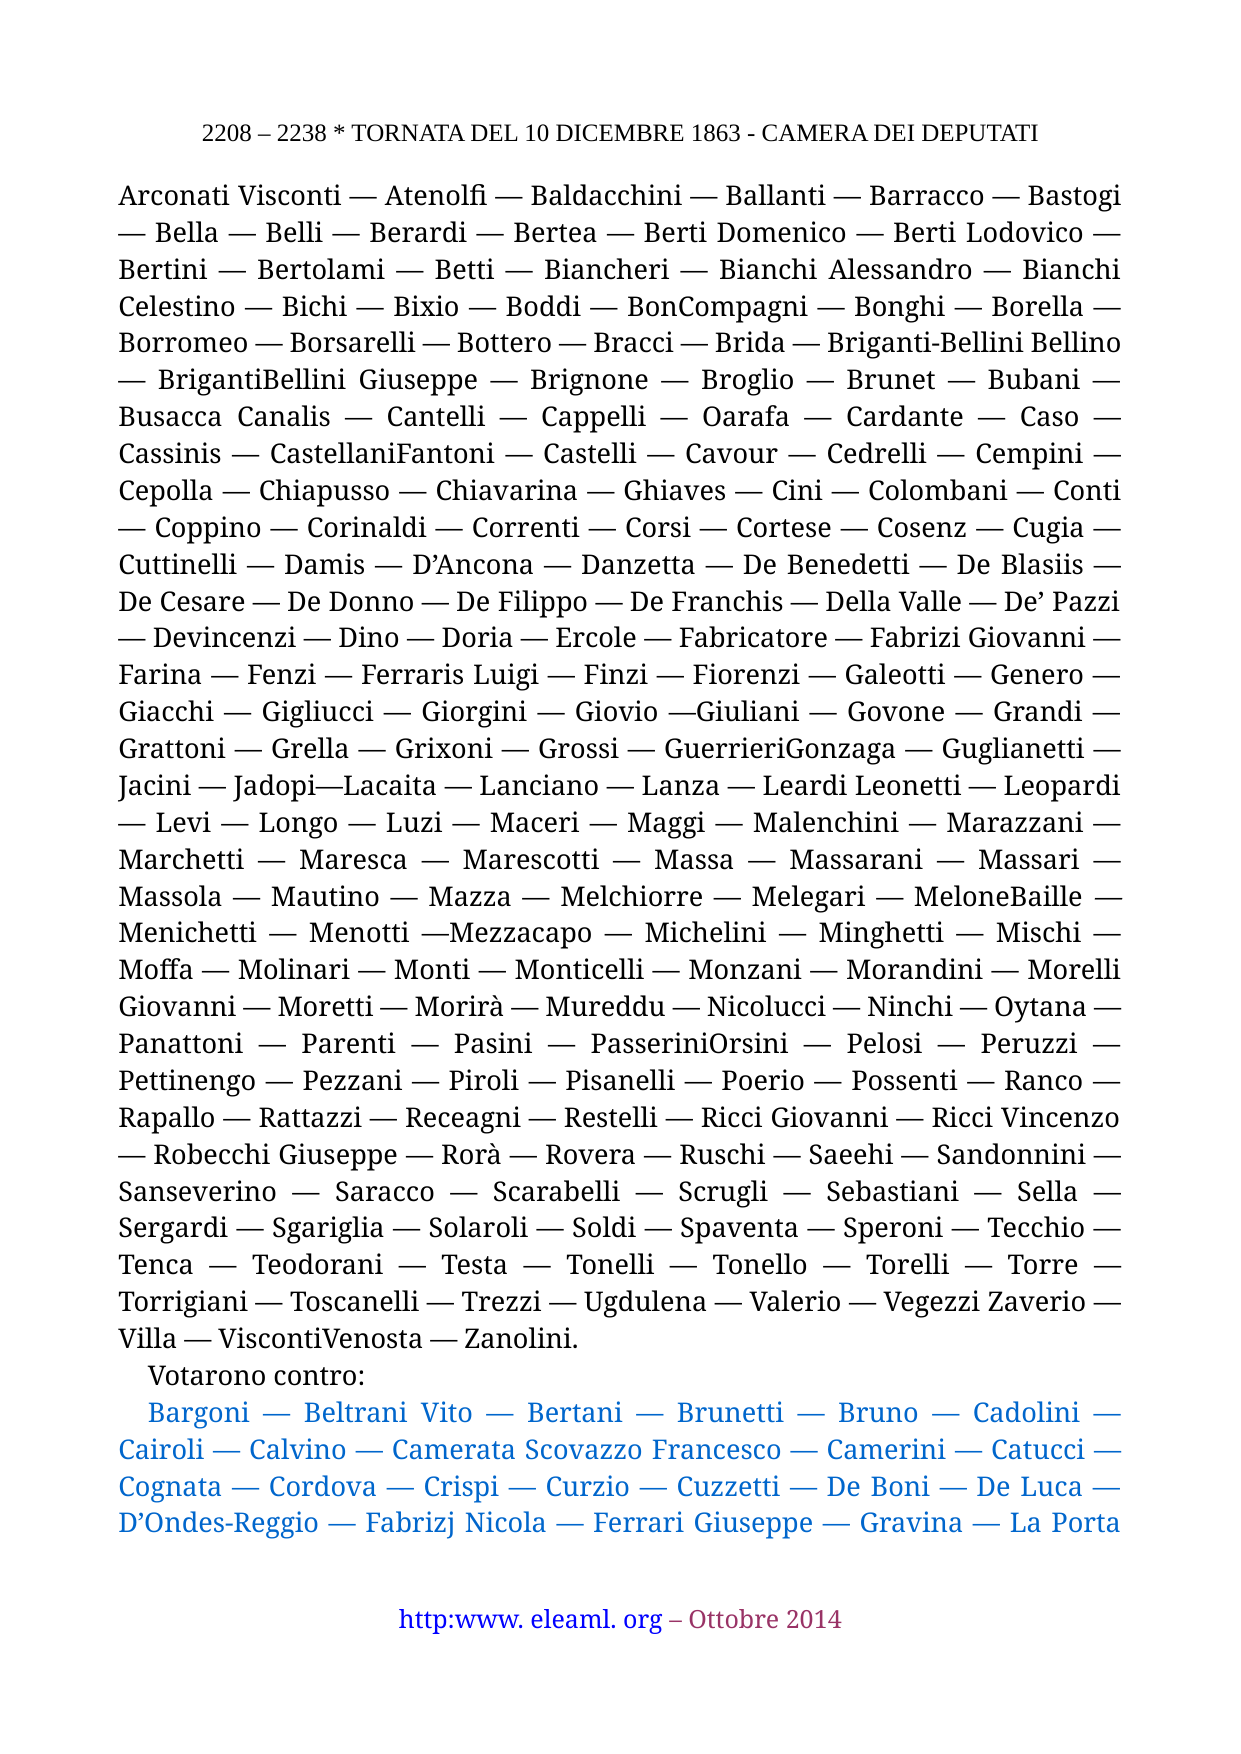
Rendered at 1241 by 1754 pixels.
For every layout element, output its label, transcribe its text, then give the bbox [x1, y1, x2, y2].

text Votarono contro: [118, 1356, 1122, 1393]
text Bargoni — Beltrani Vito — Bertani — Brunetti — Bruno — Cadolini — Cairoli — Calvino — Camerata Scovazzo Francesco — Camerini — Catucci — Cognata — Cordova — Crispi — Curzio — Cuzzetti — De Boni — De Luca — D’Ondes-Reggio — Fabrizj Nicola — Ferrari Giuseppe — Gravina — La Porta [118, 1393, 1122, 1541]
text Arconati Visconti — Atenolfi — Baldacchini — Ballanti — Barracco — Bastogi — Bella — Belli — Berardi — Bertea — Berti Domenico — Berti Lodovico — Bertini — Bertolami — Betti — Biancheri — Bianchi Alessandro — Bianchi Celestino — Bichi — Bixio — Boddi — BonCompagni — Bonghi — Borella — Borromeo — Borsarelli — Bottero — Bracci — Brida — Briganti-Bellini Bellino — BrigantiBellini Giuseppe — Brignone — Broglio — Brunet — Bubani — Busacca Canalis — Cantelli — Cappelli — Oarafa — Cardante — Caso — Cassinis — CastellaniFantoni — Castelli — Cavour — Cedrelli — Cempini — Cepolla — Chiapusso — Chiavarina — Ghiaves — Cini — Colombani — Conti — Coppino — Corinaldi — Correnti — Corsi — Cortese — Cosenz — Cugia — Cuttinelli — Damis — D’Ancona — Danzetta — De Benedetti — De Blasiis — De Cesare — De Donno — De Filippo — De Franchis — Della Valle — De’ Pazzi — Devincenzi — Dino — Doria — Ercole — Fabricatore — Fabrizi Giovanni — Farina — Fenzi — Ferraris Luigi — Finzi — Fiorenzi — Galeotti — Genero — Giacchi — Gigliucci — Giorgini — Giovio —Giuliani — Govone — Grandi — Grattoni — Grella — Grixoni — Grossi — GuerrieriGonzaga — Guglianetti — Jacini — Jadopi—Lacaita — Lanciano — Lanza — Leardi Leonetti — Leopardi — Levi — Longo — Luzi — Maceri — Maggi — Malenchini — Marazzani — Marchetti — Maresca — Marescotti — Massa — Massarani — Massari — Massola — Mautino — Mazza — Melchiorre — Melegari — MeloneBaille — Menichetti — Menotti —Mezzacapo — Michelini — Minghetti — Mischi — Moffa — Molinari — Monti — Monticelli — Monzani — Morandini — Morelli Giovanni — Moretti — Morirà — Mureddu — Nicolucci — Ninchi — Oytana — Panattoni — Parenti — Pasini — PasseriniOrsini — Pelosi — Peruzzi — Pettinengo — Pezzani — Piroli — Pisanelli — Poerio — Possenti — Ranco — Rapallo — Rattazzi — Receagni — Restelli — Ricci Giovanni — Ricci Vincenzo — Robecchi Giuseppe — Rorà — Rovera — Ruschi — Saeehi — Sandonnini — Sanseverino — Saracco — Scarabelli — Scrugli — Sebastiani — Sella — Sergardi — Sgariglia — Solaroli — Soldi — Spaventa — Speroni — Tecchio — Tenca — Teodorani — Testa — Tonelli — Tonello — Torelli — Torre — Torrigiani — Toscanelli — Trezzi — Ugdulena — Valerio — Vegezzi Zaverio — Villa — ViscontiVenosta — Zanolini. [118, 176, 1122, 1356]
